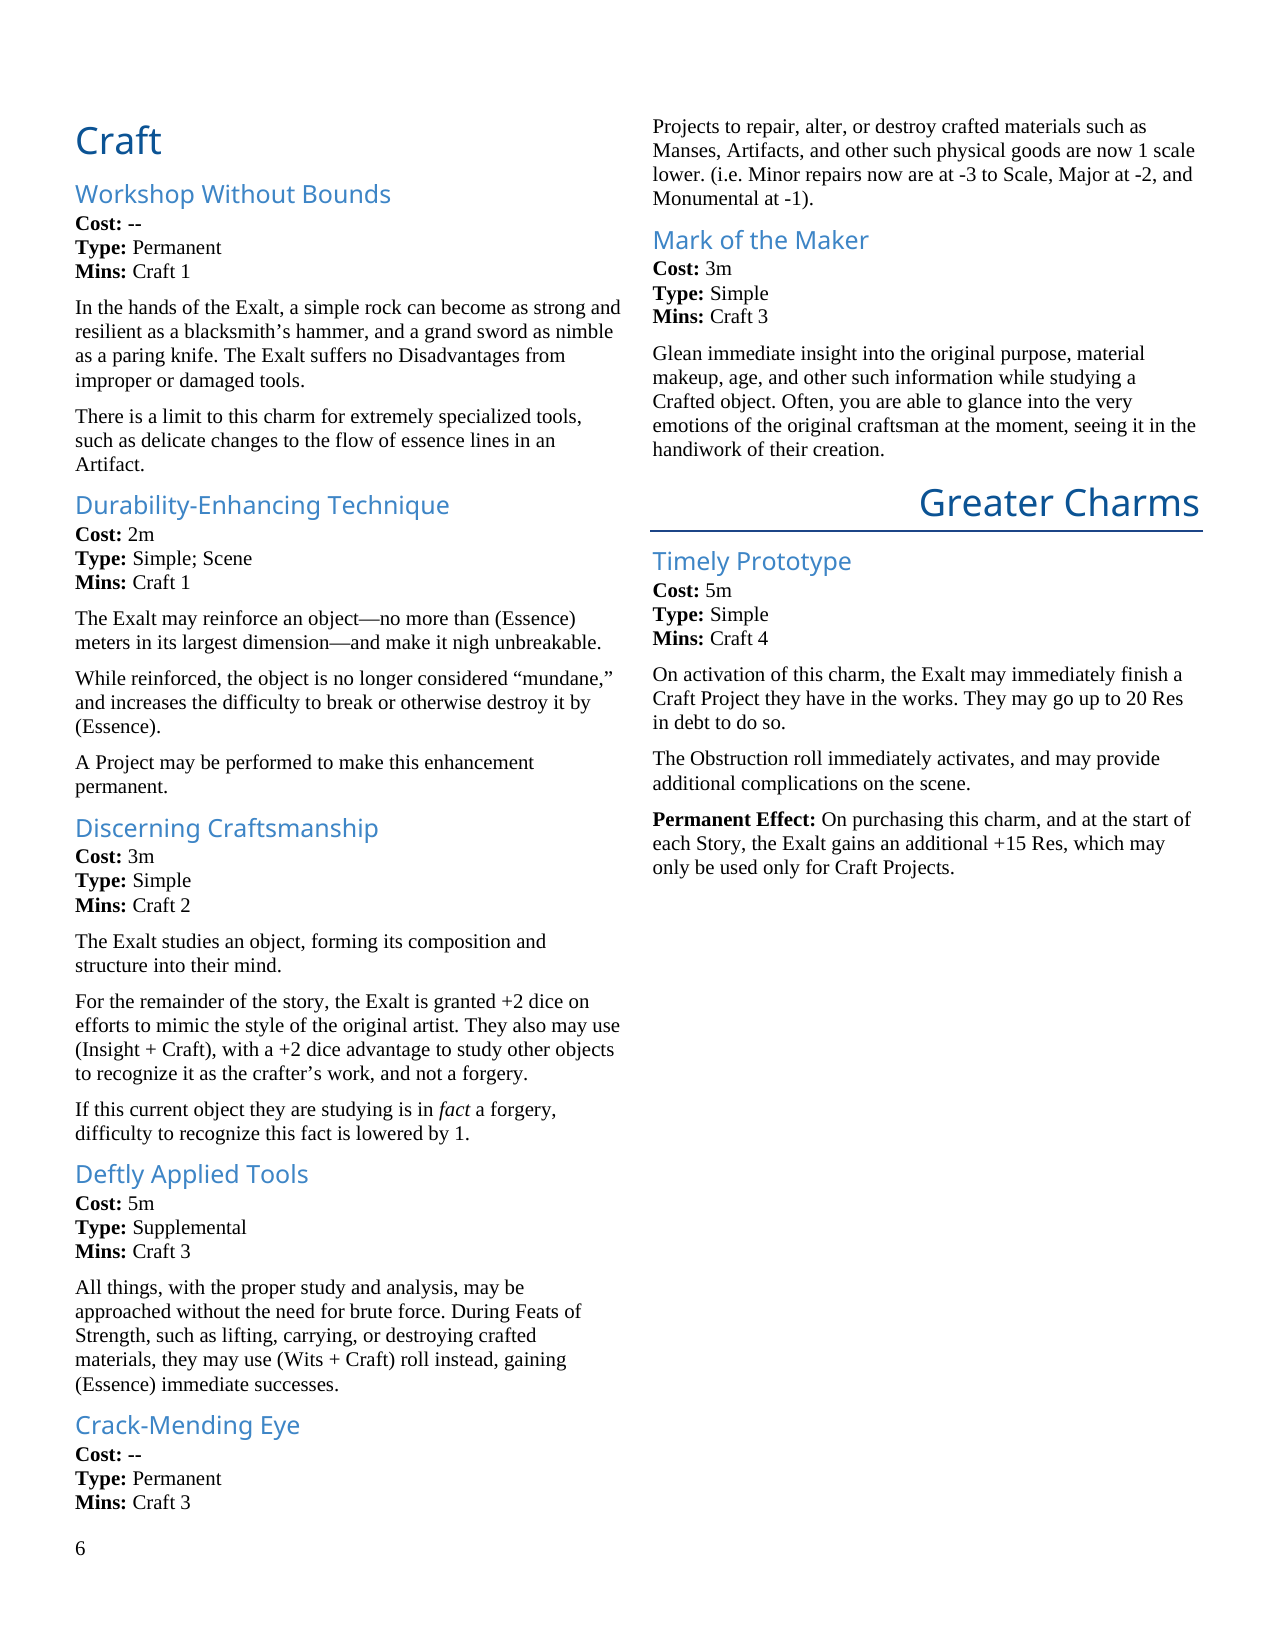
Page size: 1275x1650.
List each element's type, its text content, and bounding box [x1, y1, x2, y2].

text On activation of this charm, the Exalt may immediately finish a Craft Project they have in the works. They may go up to 20 Res in debt to do so. [652, 662, 1200, 734]
text The Exalt studies an object, forming its composition and structure into their mind. [75, 928, 622, 977]
text Cost: 3m Type: Simple Mins: Craft 3 [652, 256, 1200, 328]
subtitle Mark of the Maker [652, 222, 1200, 256]
text The Obstruction roll immediately activates, and may provide additional complications on the scene. [652, 746, 1200, 794]
subtitle Crack-Mending Eye [75, 1407, 622, 1442]
text For the remainder of the story, the Exalt is granted +2 dice on efforts to mimic the style of the original artist. They also may use (Insight + Craft), with a +2 dice advantage to study other objects to recognize it as the crafter’s work, and not a forgery. [75, 989, 622, 1085]
subtitle Workshop Without Bounds [75, 177, 622, 211]
text Glean immediate insight into the original purpose, material makeup, age, and other such information while studying a Crafted object. Often, you are able to glance into the very emotions of the original craftsman at the moment, seeing it in the handiwork of their creation. [652, 341, 1200, 461]
text Cost: 5m Type: Supplemental Mins: Craft 3 [75, 1191, 622, 1263]
text Cost: -- Type: Permanent Mins: Craft 1 [75, 211, 622, 283]
text All things, with the proper study and analysis, may be approached without the need for brute force. During Feats of Strength, such as lifting, carrying, or destroying crafted materials, they may use (Wits + Craft) roll instead, gaining (Essence) immediate successes. [75, 1275, 622, 1396]
text There is a limit to this charm for extremely specialized tools, such as delicate changes to the flow of essence lines in an Artifact. [75, 403, 622, 476]
text Cost: -- Type: Permanent Mins: Craft 3 [75, 1442, 622, 1514]
subtitle Greater Charms [649, 473, 1203, 532]
subtitle Timely Prototype [652, 544, 1200, 578]
text Cost: 5m Type: Simple Mins: Craft 4 [652, 578, 1200, 650]
text In the hands of the Exalt, a simple rock can become as strong and resilient as a blacksmith’s hammer, and a grand sword as nimble as a paring knife. The Exalt suffers no Disadvantages from improper or damaged tools. [75, 295, 622, 392]
subtitle Deftly Applied Tools [75, 1157, 622, 1191]
text Cost: 2m Type: Simple; Scene Mins: Craft 1 [75, 522, 622, 594]
text Cost: 3m Type: Simple Mins: Craft 2 [75, 844, 622, 917]
text If this current object they are studying is in fact a forgery, difficulty to recognize this fact is lowered by 1. [75, 1097, 622, 1145]
text The Exalt may reinforce an object—no more than (Essence) meters in its largest dimension—and make it nigh unbreakable. [75, 606, 622, 654]
text A Project may be performed to make this enhancement permanent. [75, 750, 622, 798]
subtitle Craft [75, 114, 622, 165]
text Permanent Effect: On purchasing this charm, and at the start of each Story, the Exalt gains an additional +15 Res, which may only be used only for Craft Projects. [652, 806, 1200, 879]
subtitle Discerning Craftsmanship [75, 810, 622, 844]
text While reinforced, the object is no longer considered “mundane,” and increases the difficulty to break or otherwise destroy it by (Essence). [75, 666, 622, 738]
text Projects to repair, alter, or destroy crafted materials such as Manses, Artifacts, and other such physical goods are now 1 scale lower. (i.e. Minor repairs now are at -3 to Scale, Major at -2, and Monumental at -1). [652, 114, 1200, 210]
subtitle Durability-Enhancing Technique [75, 488, 622, 522]
